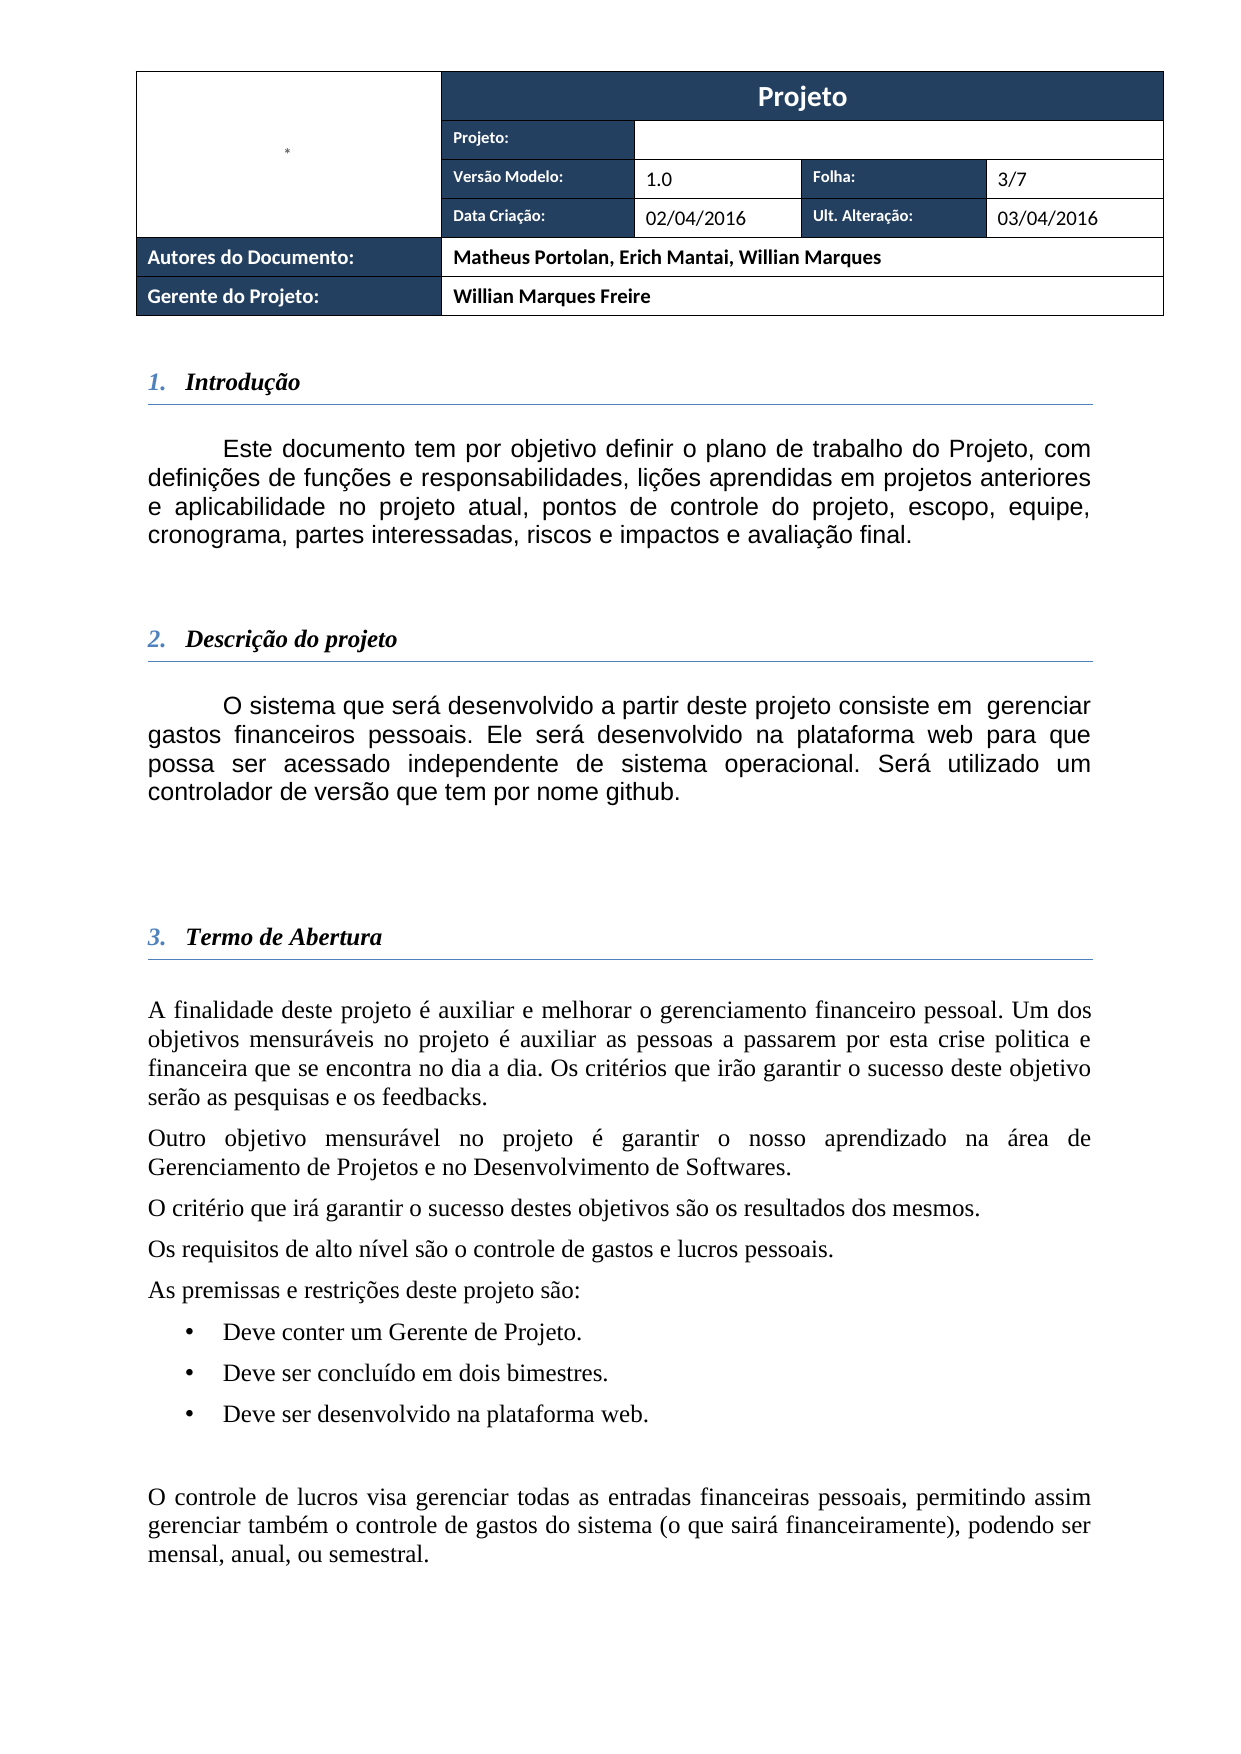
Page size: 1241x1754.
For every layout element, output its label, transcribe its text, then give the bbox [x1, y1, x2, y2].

text A finalidade deste projeto é auxiliar e melhorar o gerenciamento financeiro pessoal. Um dos objetivos mensuráveis no projeto é auxiliar as pessoas a passarem por esta crise politica e financeira que se encontra no dia a dia. Os critérios que irão garantir o sucesso deste objetivo serão as pesquisas e os feedbacks. [148, 995, 1092, 1110]
text O controle de lucros visa gerenciar todas as entradas financeiras pessoais, permitindo assim gerenciar também o controle de gastos do sistema (o que sairá financeiramente), podendo ser mensal, anual, ou semestral. [148, 1482, 1092, 1568]
text Os requisitos de alto nível são o controle de gastos e lucros pessoais. [148, 1234, 1092, 1263]
text Outro objetivo mensurável no projeto é garantir o nosso aprendizado na área de Gerenciamento de Projetos e no Desenvolvimento de Softwares. [148, 1123, 1092, 1180]
list Deve conter um Gerente de Projeto. [185, 1317, 1092, 1345]
text As premissas e restrições deste projeto são: [148, 1275, 1092, 1304]
list Deve ser desenvolvido na plataforma web. [185, 1399, 1092, 1428]
text O sistema que será desenvolvido a partir deste projeto consiste em gerenciar gastos financeiros pessoais. Ele será desenvolvido na plataforma web para que possa ser acessado independente de sistema operacional. Será utilizado um controlador de versão que tem por nome github. [148, 691, 1092, 806]
subtitle Termo de Abertura [148, 922, 1093, 959]
subtitle Introdução [148, 367, 1093, 404]
text Este documento tem por objetivo definir o plano de trabalho do Projeto, com definições de funções e responsabilidades, lições aprendidas em projetos anteriores e aplicabilidade no projeto atual, pontos de controle do projeto, escopo, equipe, cronograma, partes interessadas, riscos e impactos e avaliação final. [148, 434, 1092, 549]
subtitle Descrição do projeto [148, 624, 1093, 661]
list Deve ser concluído em dois bimestres. [185, 1358, 1092, 1387]
text O critério que irá garantir o sucesso destes objetivos são os resultados dos mesmos. [148, 1193, 1092, 1222]
